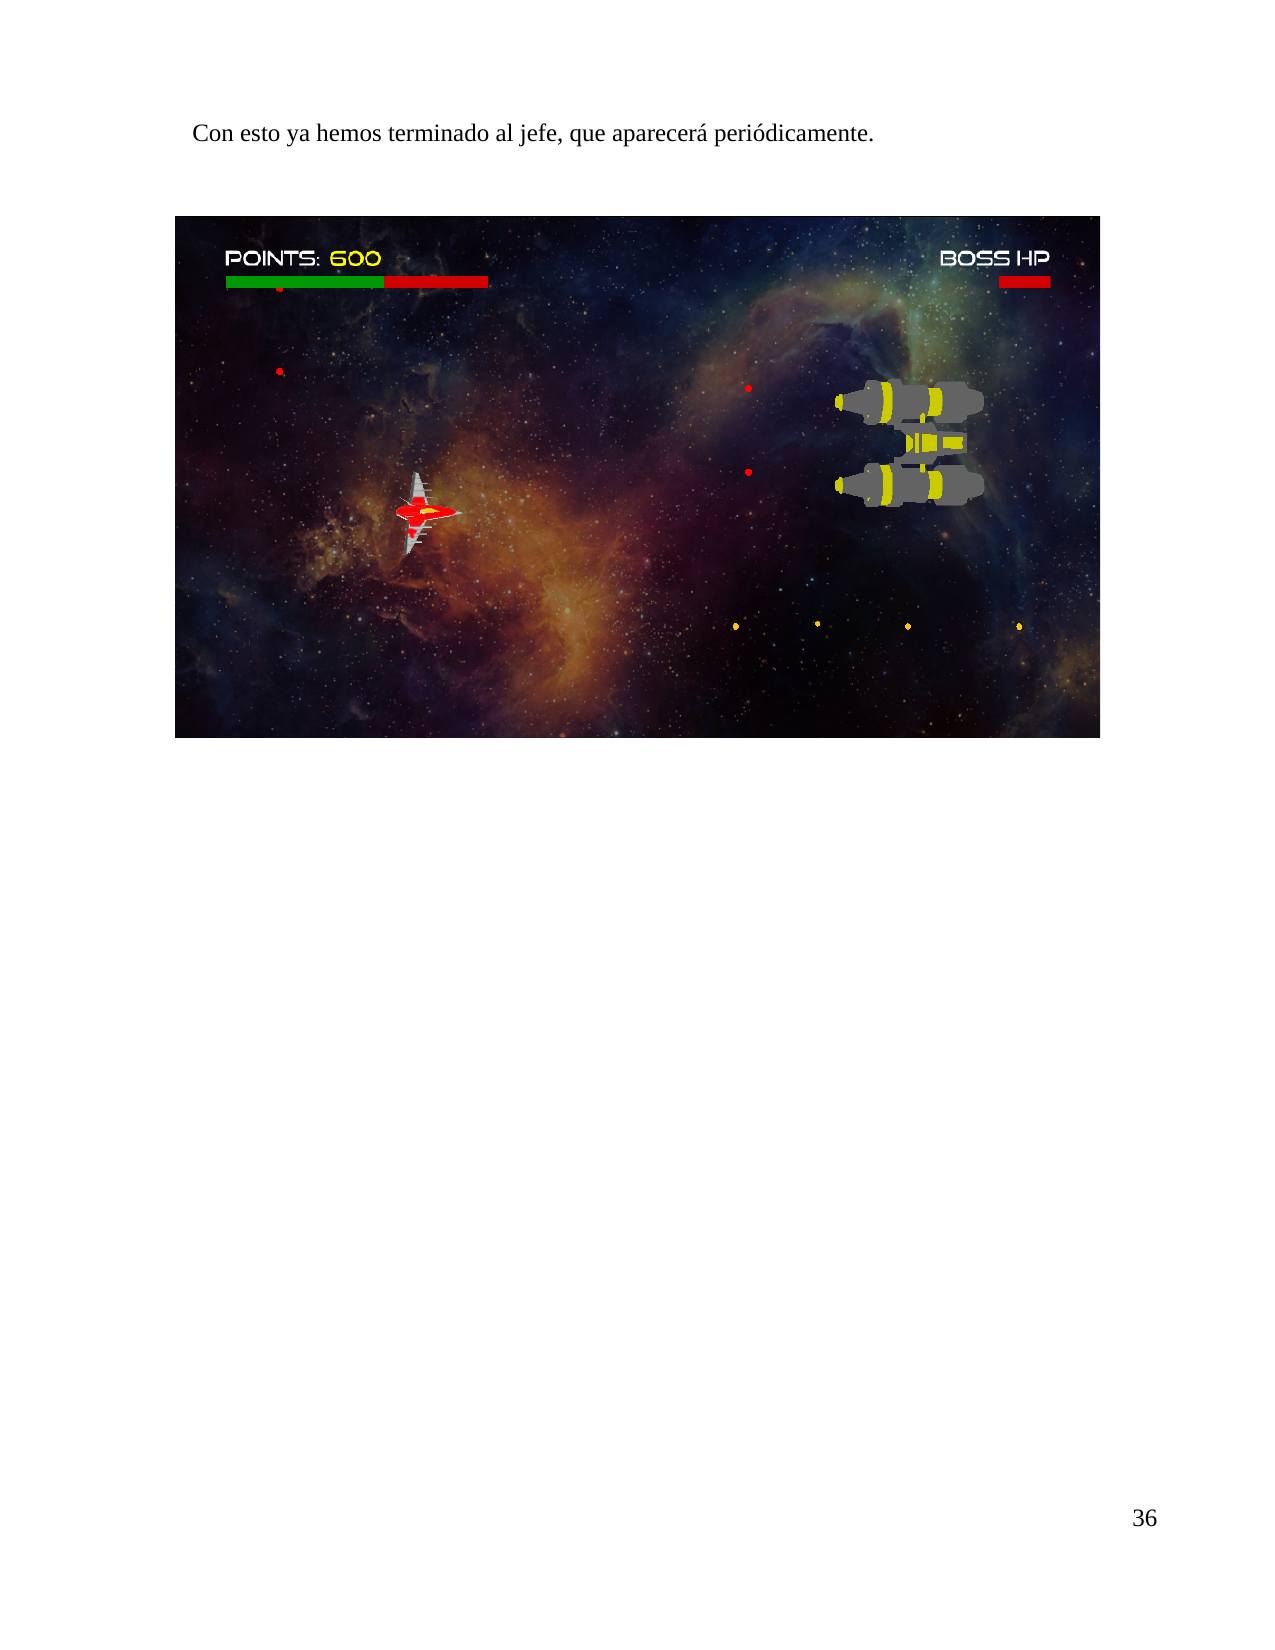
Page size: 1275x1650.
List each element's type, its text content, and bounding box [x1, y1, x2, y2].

picture [175, 216, 1100, 738]
text Con esto ya hemos terminado al jefe, que aparecerá periódicamente. [118, 118, 1157, 147]
